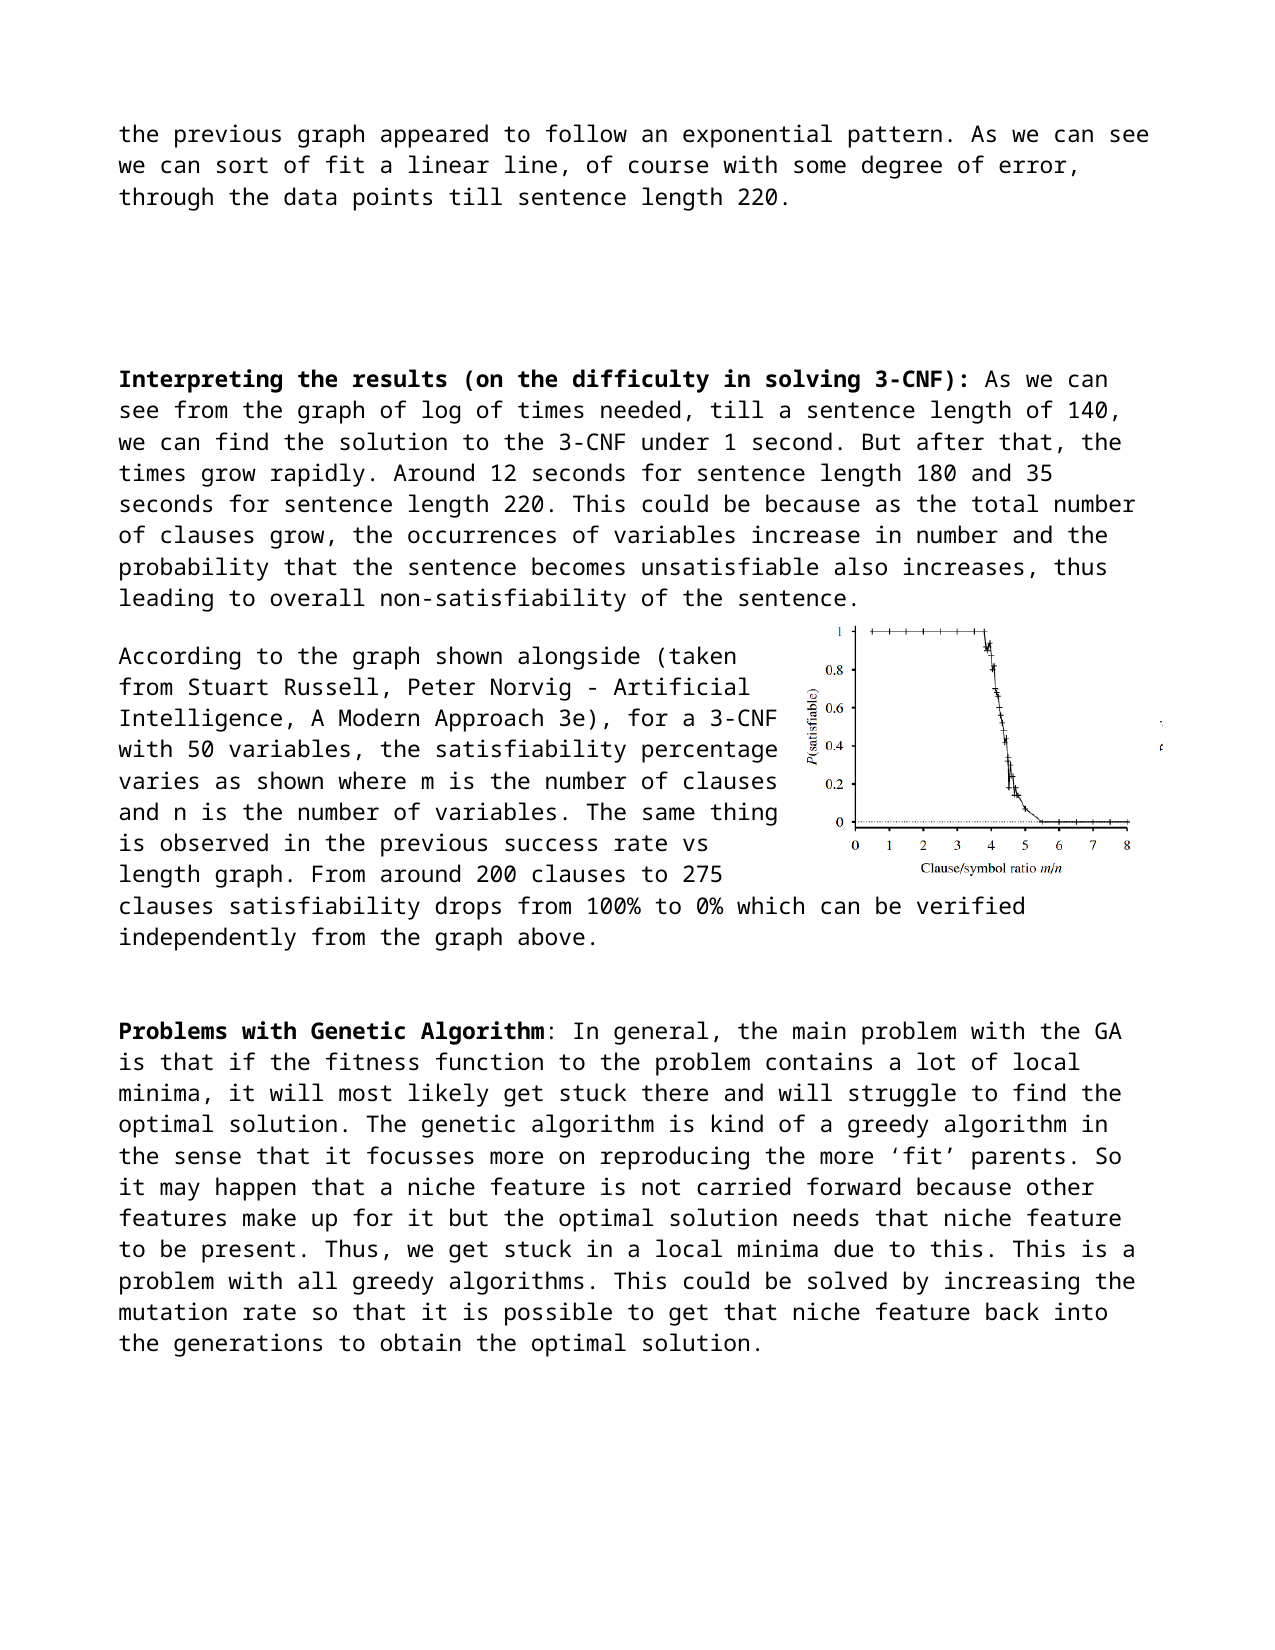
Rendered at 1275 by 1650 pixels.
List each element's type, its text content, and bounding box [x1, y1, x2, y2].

picture [793, 616, 1163, 880]
text the previous graph appeared to follow an exponential pattern. As we can see we can sort of fit a linear line, of course with some degree of error, through the data points till sentence length 220. [118, 118, 1157, 212]
text Problems with Genetic Algorithm: In general, the main problem with the GA is that if the fitness function to the problem contains a lot of local minima, it will most likely get stuck there and will struggle to find the optimal solution. The genetic algorithm is kind of a greedy algorithm in the sense that it focusses more on reproducing the more ‘fit’ parents. So it may happen that a niche feature is not carried forward because other features make up for it but the optimal solution needs that niche feature to be present. Thus, we get stuck in a local minima due to this. This is a problem with all greedy algorithms. This could be solved by increasing the mutation rate so that it is possible to get that niche feature back into the generations to obtain the optimal solution. [118, 1014, 1157, 1358]
text Interpreting the results (on the difficulty in solving 3-CNF): As we can see from the graph of log of times needed, till a sentence length of 140, we can find the solution to the 3-CNF under 1 second. But after that, the times grow rapidly. Around 12 seconds for sentence length 180 and 35 seconds for sentence length 220. This could be because as the total number of clauses grow, the occurrences of variables increase in number and the probability that the sentence becomes unsatisfiable also increases, thus leading to overall non-satisfiability of the sentence. [118, 363, 1157, 613]
text According to the graph shown alongside (taken from Stuart Russell, Peter Norvig - Artificial Intelligence, A Modern Approach 3e), for a 3-CNF with 50 variables, the satisfiability percentage varies as shown where m is the number of clauses and n is the number of variables. The same thing is observed in the previous success rate vs length graph. From around 200 clauses to 275 clauses satisfiability drops from 100% to 0% which can be verified independently from the graph above. [118, 639, 1157, 952]
